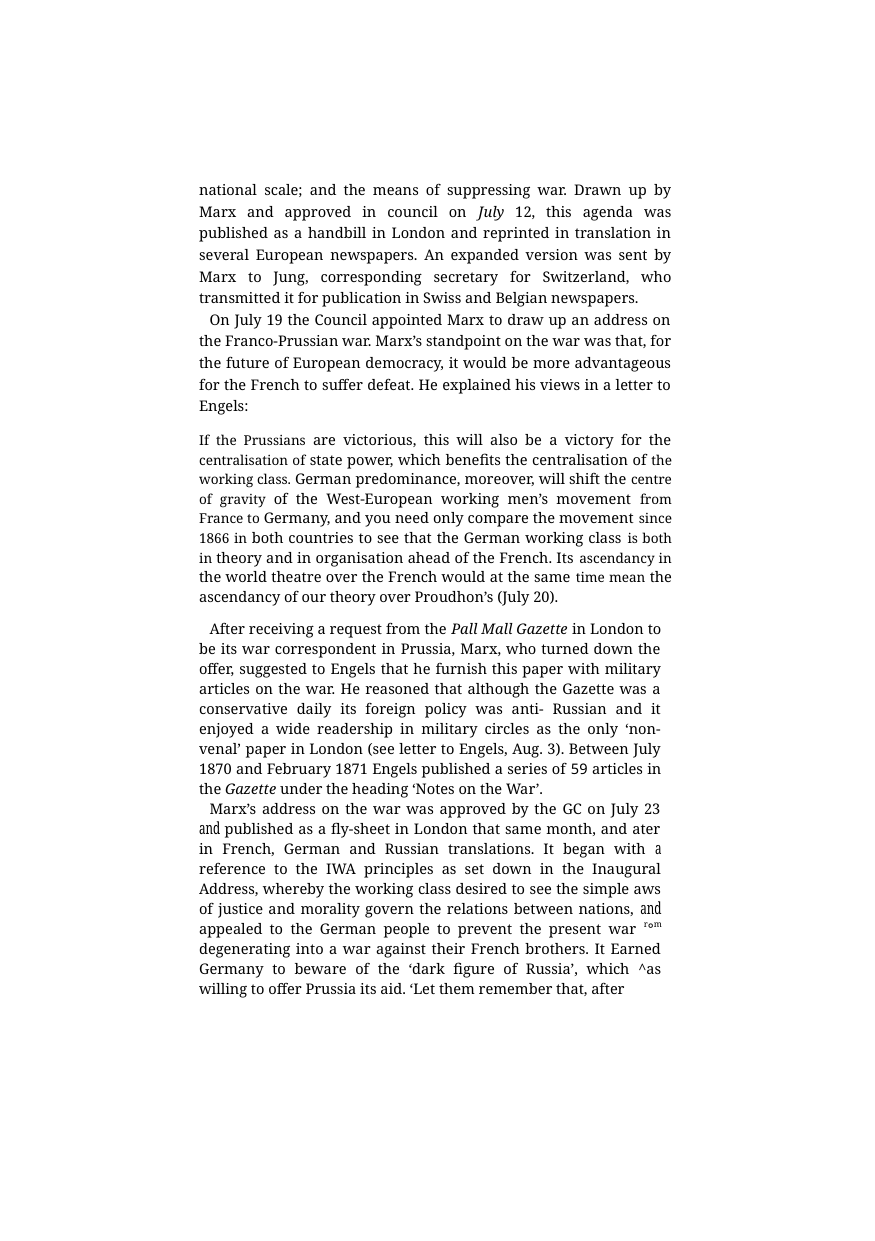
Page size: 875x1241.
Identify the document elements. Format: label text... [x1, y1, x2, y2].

text After receiving a request from the Pall Mall Gazette in London to be its war correspondent in Prussia, Marx, who turned down the offer, suggested to Engels that he furnish this paper with military articles on the war. He reasoned that although the Gazette was a conservative daily its foreign policy was anti- Russian and it enjoyed a wide readership in military circles as the only ‘non-venal’ paper in London (see letter to Engels, Aug. 3). Between July 1870 and February 1871 Engels published a series of 59 articles in the Gazette under the heading ‘Notes on the War’. [199, 618, 661, 798]
text national scale; and the means of suppressing war. Drawn up by Marx and approved in council on July 12, this agenda was published as a handbill in London and reprinted in translation in several European newspapers. An expanded version was sent by Marx to Jung, corresponding secretary for Switzerland, who transmitted it for publication in Swiss and Belgian newspapers. [199, 179, 672, 308]
text If the Prussians are victorious, this will also be a victory for the centralisation of state power, which benefits the centralisation of the working class. German predominance, moreover, will shift the centre of gravity of the West-European working men’s movement from France to Germany, and you need only compare the movement since 1866 in both countries to see that the German working class is both in theory and in organisation ahead of the French. Its ascendancy in the world theatre over the French would at the same time mean the ascendancy of our theory over Proudhon’s (July 20). [199, 430, 672, 606]
text Marx’s address on the war was approved by the GC on July 23 and published as a fly-sheet in London that same month, and ater in French, German and Russian translations. It began with a reference to the IWA principles as set down in the Inaugural Address, whereby the working class desired to see the simple aws of justice and morality govern the relations between nations, and appealed to the German people to prevent the present war r°m degenerating into a war against their French brothers. It Earned Germany to beware of the ‘dark figure of Russia’, which ^as willing to offer Prussia its aid. ‘Let them remember that, after [199, 798, 661, 998]
text On July 19 the Council appointed Marx to draw up an address on the Franco-Prussian war. Marx’s standpoint on the war was that, for the future of European democracy, it would be more advantageous for the French to suffer defeat. He explained his views in a letter to Engels: [199, 308, 672, 416]
